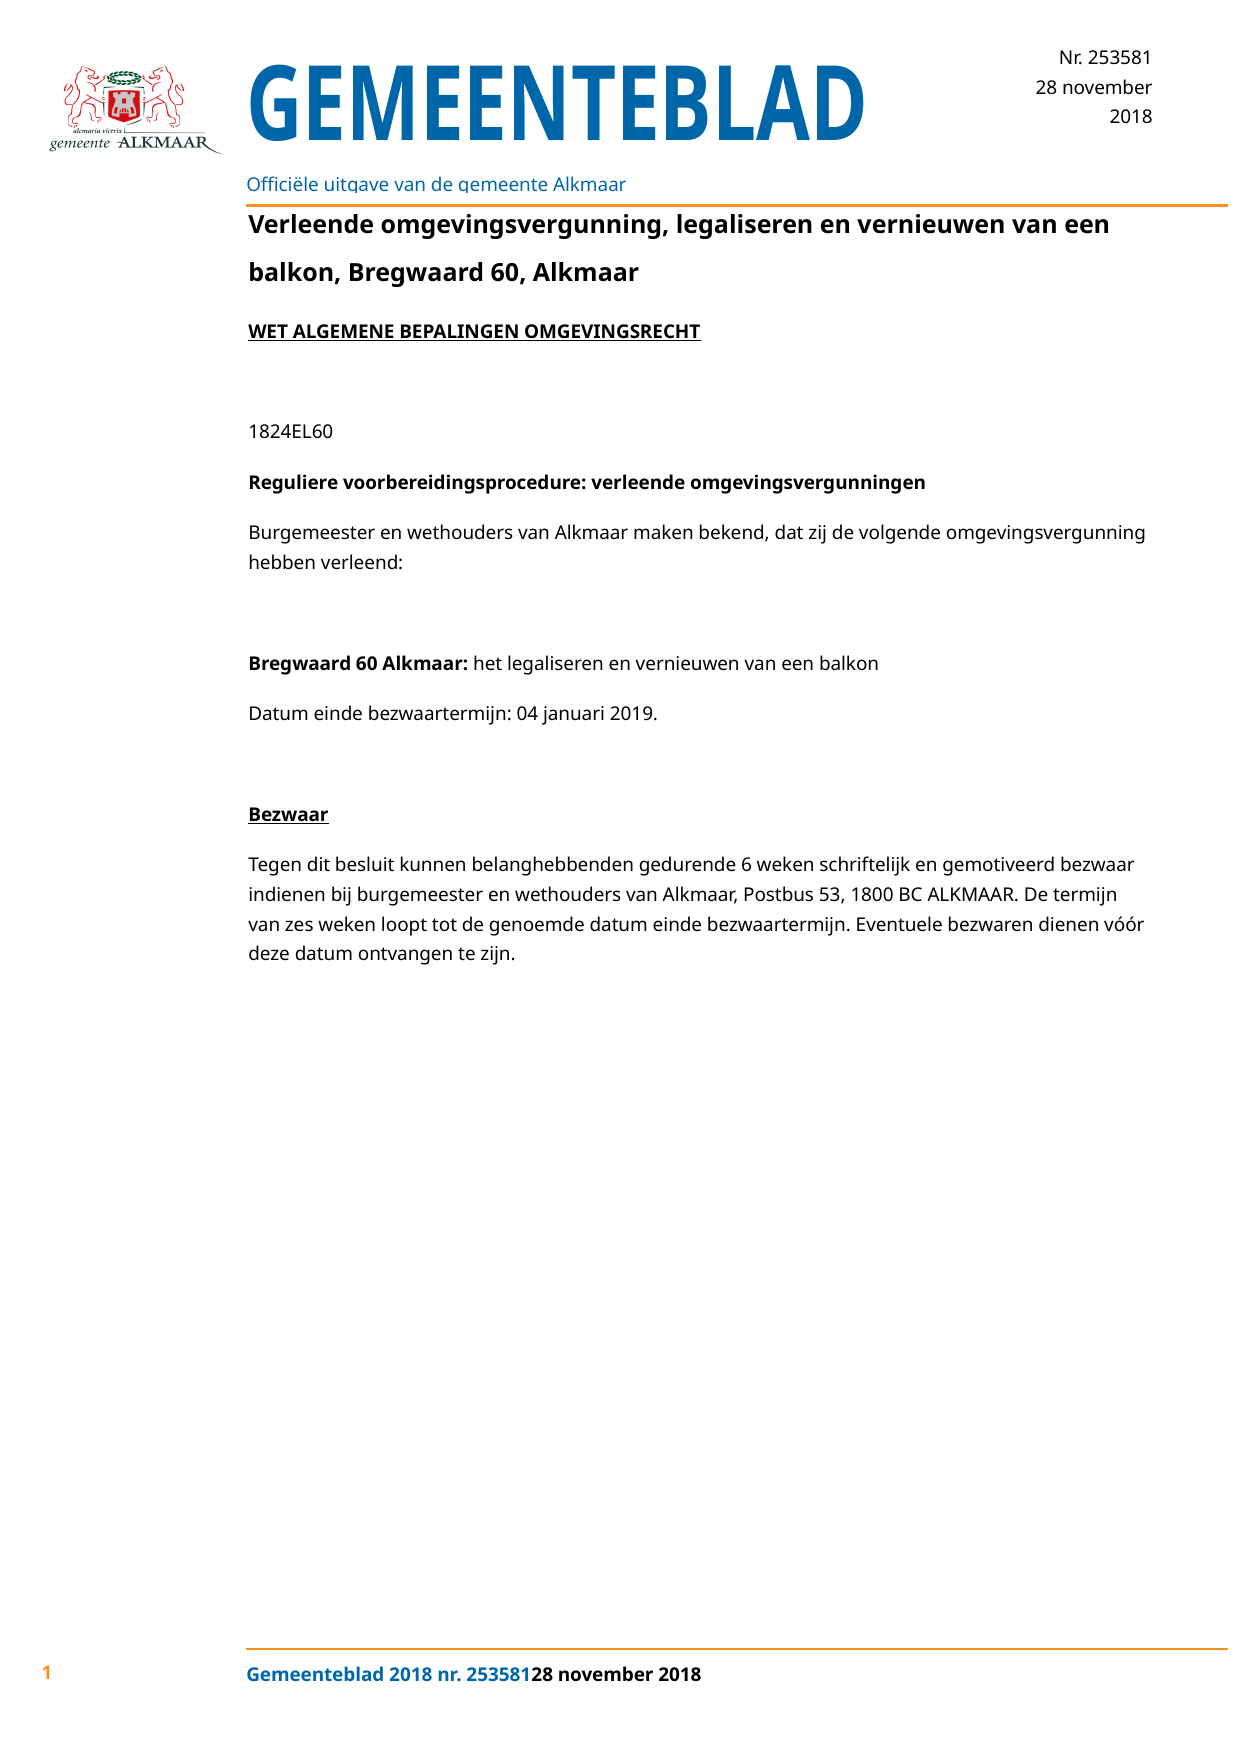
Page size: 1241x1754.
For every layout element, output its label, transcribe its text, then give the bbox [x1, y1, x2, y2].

text Bregwaard 60 Alkmaar: het legaliseren en vernieuwen van een balkon [248, 650, 1152, 676]
picture [41, 47, 231, 172]
text Tegen dit besluit kunnen belanghebbenden gedurende 6 weken schriftelijk en gemotiveerd bezwaar indienen bij burgemeester en wethouders van Alkmaar, Postbus 53, 1800 BC ALKMAAR. De termijn van zes weken loopt tot de genoemde datum einde bezwaartermijn. Eventuele bezwaren dienen vóór deze datum ontvangen te zijn. [248, 852, 1152, 966]
text Bezwaar [248, 801, 1152, 827]
text WET ALGEMENE BEPALINGEN OMGEVINGSRECHT [248, 318, 1152, 344]
text Burgemeester en wethouders van Alkmaar maken bekend, dat zij de volgende omgevingsvergunning hebben verleend: [248, 519, 1152, 575]
text Reguliere voorbereidingsprocedure: verleende omgevingsvergunningen [248, 469, 1152, 495]
text Verleende omgevingsvergunning, legaliseren en vernieuwen van een balkon, Bregwaard 60, Alkmaar [248, 207, 1152, 288]
text 1824EL60 [248, 419, 1152, 444]
text Datum einde bezwaartermijn: 04 januari 2019. [248, 700, 1152, 726]
